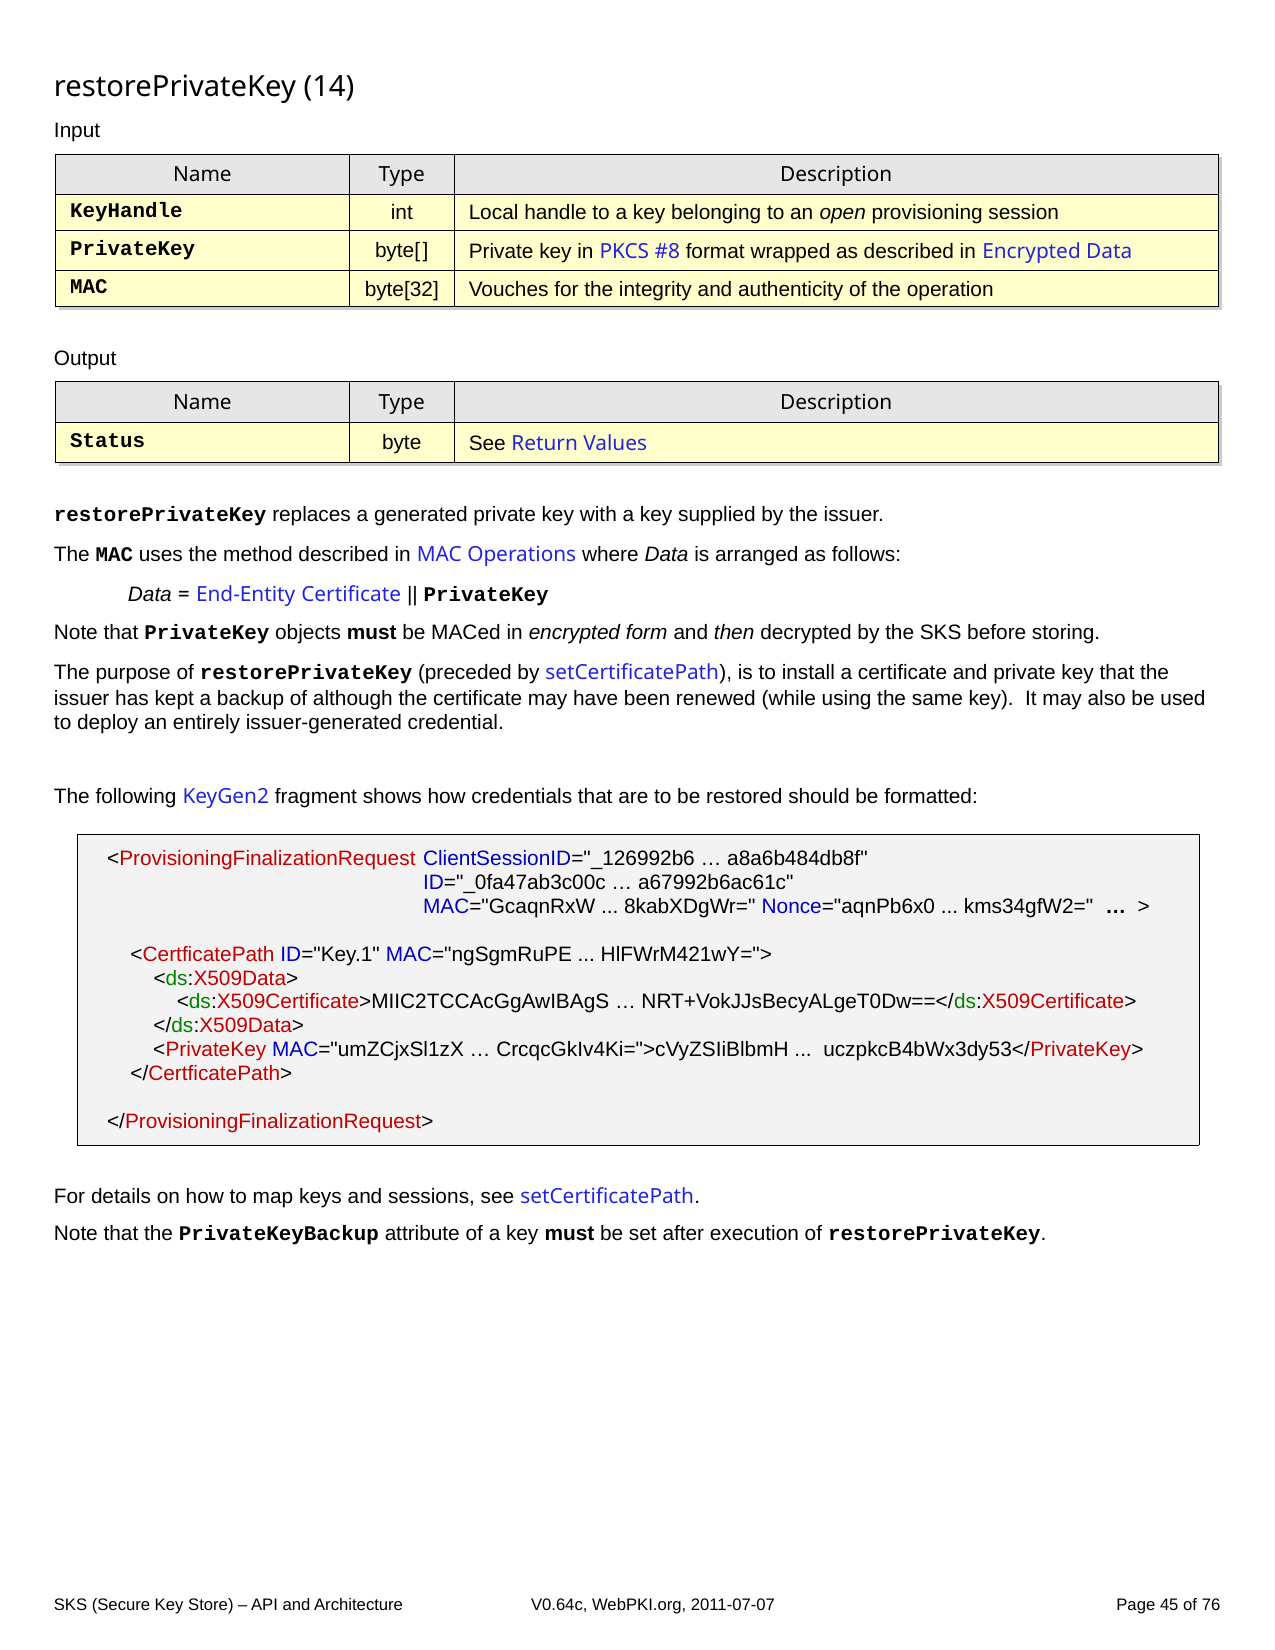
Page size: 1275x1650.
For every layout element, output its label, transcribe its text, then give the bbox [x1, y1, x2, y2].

table_cell Vouches for the integrity and authenticity of the operation [455, 271, 1218, 306]
text The purpose of restorePrivateKey (preceded by setCertificatePath), is to install a certificate and private key that the issuer has kept a backup of although the certificate may have been renewed (while using the same key). It may also be used to deploy an entirely issuer-generated credential. [54, 657, 1221, 734]
table_cell int [350, 195, 454, 230]
text Note that the PrivateKeyBackup attribute of a key must be set after execution of restorePrivateKey. [54, 1221, 1221, 1247]
table_header Type [350, 382, 454, 422]
text restorePrivateKey replaces a generated private key with a key supplied by the issuer. [54, 502, 1221, 527]
text For details on how to map keys and sessions, see setCertificatePath. [54, 1181, 1221, 1209]
table_cell byte⁮[32] [350, 271, 454, 306]
text Input [54, 118, 1221, 142]
table_cell KeyHandle [56, 195, 349, 230]
text The following KeyGen2 fragment shows how credentials that are to be restored should be formatted: [54, 781, 1221, 834]
table_header Name [56, 382, 349, 422]
table_cell MAC [56, 271, 349, 306]
table_header Type [350, 155, 454, 194]
subtitle restorePrivateKey (14) [54, 66, 1221, 105]
table_cell Local handle to a key belonging to an open provisioning session [455, 195, 1218, 230]
table_cell Private key in PKCS #8 format wrapped as described in Encrypted Data [455, 231, 1218, 270]
table_cell byte [350, 423, 454, 462]
text The MAC uses the method described in MAC Operations where Data is arranged as follows: [54, 539, 1221, 568]
text Note that PrivateKey objects must be MACed in encrypted form and then decrypted by the SKS before storing. [54, 620, 1221, 646]
text Output [54, 346, 1221, 369]
table_header Name [56, 155, 349, 194]
table_cell PrivateKey [56, 231, 349, 270]
table_cell See Return Values [455, 423, 1218, 462]
table_cell byte⁮[ ] [350, 231, 454, 270]
table_header <ProvisioningFinalizationRequest ClientSessionID="_126992b6 … a8a6b484db8f" ID="_0fa47ab3c00c … a67992b6ac61c" MAC="GcaqnRxW ... 8kabXDgWr=" Nonce="aqnPb6x0 ... kms34gfW2=" … > <CertficatePath ID="Key.1" MAC="ngSgmRuPE ... HlFWrM421wY="> <ds:X509Data> <ds:X509Certificate>MIIC2TCCAcGgAwIBAgS … NRT+VokJJsBecyALgeT0Dw==</ds:X509Certificate> </ds:X509Data> <PrivateKey MAC="umZCjxSl1zX … CrcqcGkIv4Ki=">cVyZSIiBlbmH ... uczpkcB4bWx3dy53</PrivateKey> </CertficatePath> </ProvisioningFinalizationRequest> [78, 835, 1199, 1145]
table_header Description [455, 155, 1218, 194]
table_cell Status [56, 423, 349, 462]
text Data = End-Entity Certificate || PrivateKey [54, 579, 1221, 608]
table_header Description [455, 382, 1218, 422]
